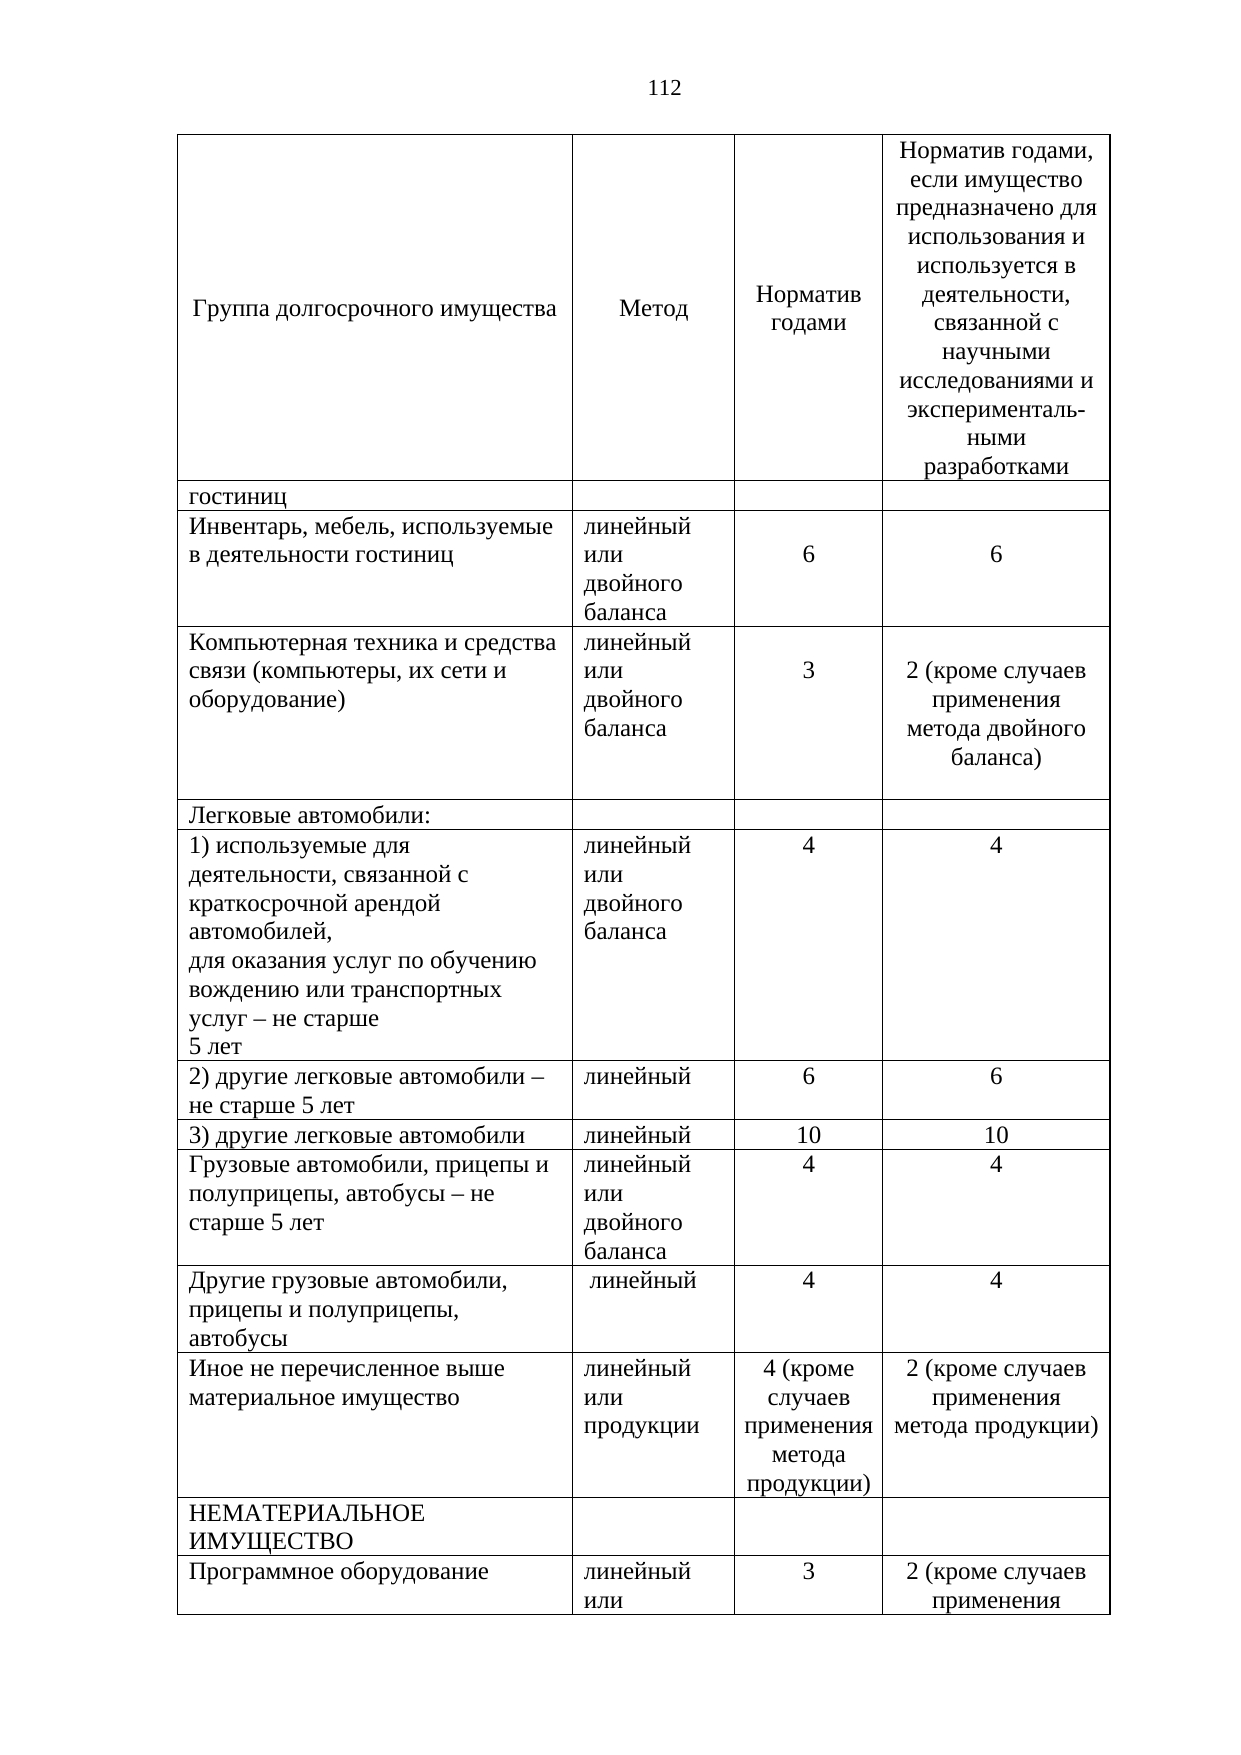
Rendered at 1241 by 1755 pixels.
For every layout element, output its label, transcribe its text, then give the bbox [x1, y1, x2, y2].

table_cell 3) другие легковые автомобили [178, 1120, 572, 1148]
table_cell [573, 1498, 734, 1555]
table_cell линейный или [573, 1556, 734, 1614]
table_cell 2 (кроме случаев применения метода продукции) [883, 1353, 1109, 1497]
table_cell [883, 1498, 1109, 1555]
table_cell 10 [883, 1120, 1109, 1148]
table_cell 2) другие легковые автомобили – не старше 5 лет [178, 1061, 572, 1119]
table_cell Легковые автомобили: [178, 800, 572, 829]
table_cell Инвентарь, мебель, используемые в деятельности гостиниц [178, 511, 572, 626]
table_cell НЕМАТЕРИАЛЬНОЕ ИМУЩЕСТВО [178, 1498, 572, 1555]
table_cell Программное оборудование [178, 1556, 572, 1614]
table_cell [883, 800, 1109, 829]
table_cell [573, 481, 734, 510]
table_cell линейный [573, 1120, 734, 1148]
table_cell 4 [883, 1266, 1109, 1352]
table_cell [883, 481, 1109, 510]
table_cell 3 [735, 1556, 882, 1614]
table_cell 6 [883, 1061, 1109, 1119]
table_cell линейный или двойного баланса [573, 830, 734, 1060]
table_header Норматив годами, если имущество предназначено для использования и используется в деятельности, связанной с научными исследованиями и эксперименталь-ными разработками [883, 135, 1109, 480]
table_cell [735, 800, 882, 829]
table_cell 6 [735, 1061, 882, 1119]
table_cell [573, 800, 734, 829]
table_cell 4 (кроме случаев применения метода продукции) [735, 1353, 882, 1497]
table_header Норматив годами [735, 135, 882, 480]
table_cell линейный или двойного баланса [573, 511, 734, 626]
table_cell Компьютерная техника и средства связи (компьютеры, их сети и оборудование) [178, 627, 572, 799]
table_cell линейный или продукции [573, 1353, 734, 1497]
table_cell 3 [735, 627, 882, 799]
table_cell гостиниц [178, 481, 572, 510]
table_cell линейный или двойного баланса [573, 627, 734, 799]
table_cell 6 [735, 511, 882, 626]
table_cell [735, 1498, 882, 1555]
table_cell 4 [735, 1266, 882, 1352]
table_cell линейный [573, 1266, 734, 1352]
table_cell 1) используемые для деятельности, связанной с краткосрочной арендой автомобилей, для оказания услуг по обучению вождению или транспортных услуг – не старше 5 лет [178, 830, 572, 1060]
table_cell 2 (кроме случаев применения метода двойного баланса) [883, 627, 1109, 799]
table_cell 4 [735, 830, 882, 1060]
table_cell 2 (кроме случаев применения [883, 1556, 1109, 1614]
table_cell 4 [883, 1150, 1109, 1264]
table_cell 6 [883, 511, 1109, 626]
table_cell Иное не перечисленное выше материальное имущество [178, 1353, 572, 1497]
table_cell линейный или двойного баланса [573, 1150, 734, 1264]
table_header Метод [573, 135, 734, 480]
table_cell 10 [735, 1120, 882, 1148]
table_header Группа долгосрочного имущества [178, 135, 572, 480]
table_cell 4 [883, 830, 1109, 1060]
table_cell 4 [735, 1150, 882, 1264]
table_cell линейный [573, 1061, 734, 1119]
table_cell [735, 481, 882, 510]
table_cell Грузовые автомобили, прицепы и полуприцепы, автобусы – не старше 5 лет [178, 1150, 572, 1264]
table_cell Другие грузовые автомобили, прицепы и полуприцепы, автобусы [178, 1266, 572, 1352]
